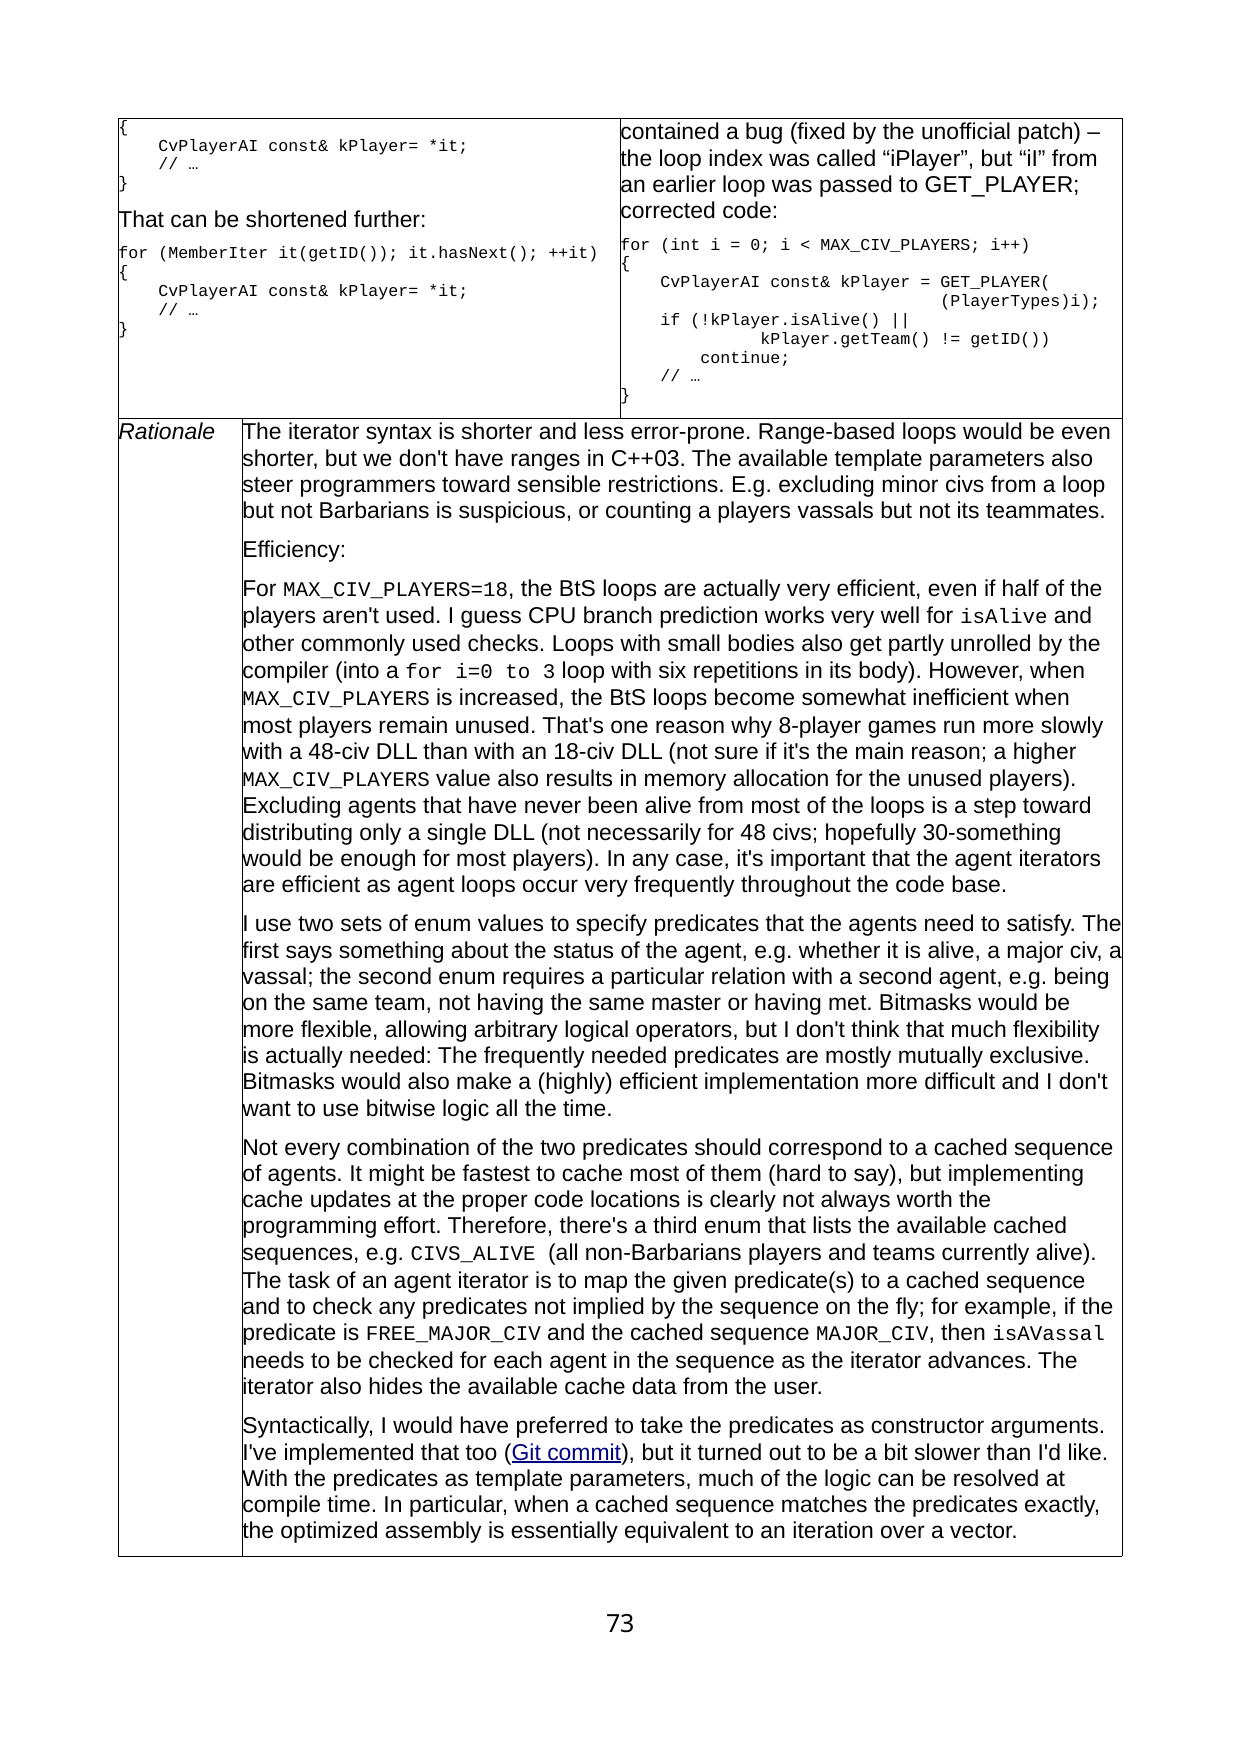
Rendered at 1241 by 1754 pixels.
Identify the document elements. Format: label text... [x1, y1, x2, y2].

table_cell { CvPlayerAI const& kPlayer= *it; // … } That can be shortened further: for (MemberIter it(getID()); it.hasNext(); ++it) { CvPlayerAI const& kPlayer= *it; // … } [119, 119, 620, 418]
table_cell The iterator syntax is shorter and less error-prone. Range-based loops would be even shorter, but we don't have ranges in C++03. The available template parameters also steer programmers toward sensible restrictions. E.g. excluding minor civs from a loop but not Barbarians is suspicious, or counting a players vassals but not its teammates. Efficiency: For MAX_CIV_PLAYERS=18, the BtS loops are actually very efficient, even if half of the players aren't used. I guess CPU branch prediction works very well for isAlive and other commonly used checks. Loops with small bodies also get partly unrolled by the compiler (into a for i=0 to 3 loop with six repetitions in its body). However, when MAX_CIV_PLAYERS is increased, the BtS loops become somewhat inefficient when most players remain unused. That's one reason why 8-player games run more slowly with a 48-civ DLL than with an 18-civ DLL (not sure if it's the main reason; a higher MAX_CIV_PLAYERS value also results in memory allocation for the unused players). Excluding agents that have never been alive from most of the loops is a step toward distributing only a single DLL (not necessarily for 48 civs; hopefully 30-something would be enough for most players). In any case, it's important that the agent iterators are efficient as agent loops occur very frequently throughout the code base. I use two sets of enum values to specify predicates that the agents need to satisfy. The first says something about the status of the agent, e.g. whether it is alive, a major civ, a vassal; the second enum requires a particular relation with a second agent, e.g. being on the same team, not having the same master or having met. Bitmasks would be more flexible, allowing arbitrary logical operators, but I don't think that much flexibility is actually needed: The frequently needed predicates are mostly mutually exclusive. Bitmasks would also make a (highly) efficient implementation more difficult and I don't want to use bitwise logic all the time. Not every combination of the two predicates should correspond to a cached sequence of agents. It might be fastest to cache most of them (hard to say), but implementing cache updates at the proper code locations is clearly not always worth the programming effort. Therefore, there's a third enum that lists the available cached sequences, e.g. CIVS_ALIVE (all non-Barbarians players and teams currently alive). The task of an agent iterator is to map the given predicate(s) to a cached sequence and to check any predicates not implied by the sequence on the fly; for example, if the predicate is FREE_MAJOR_CIV and the cached sequence MAJOR_CIV, then isAVassal needs to be checked for each agent in the sequence as the iterator advances. The iterator also hides the available cache data from the user. Syntactically, I would have preferred to take the predicates as constructor arguments. I've implemented that too (Git commit), but it turned out to be a bit slower than I'd like. With the predicates as template parameters, much of the logic can be resolved at compile time. In particular, when a cached sequence matches the predicates exactly, the optimized assembly is essentially equivalent to an iteration over a vector. [243, 419, 1122, 1556]
table_cell Rationale [119, 419, 242, 1556]
table_cell contained a bug (fixed by the unofficial patch) – the loop index was called “iPlayer”, but “iI” from an earlier loop was passed to GET_PLAYER; corrected code: for (int i = 0; i < MAX_CIV_PLAYERS; i++) { CvPlayerAI const& kPlayer = GET_PLAYER( (PlayerTypes)i); if (!kPlayer.isAlive() || kPlayer.getTeam() != getID()) continue; // … } [621, 119, 1122, 418]
